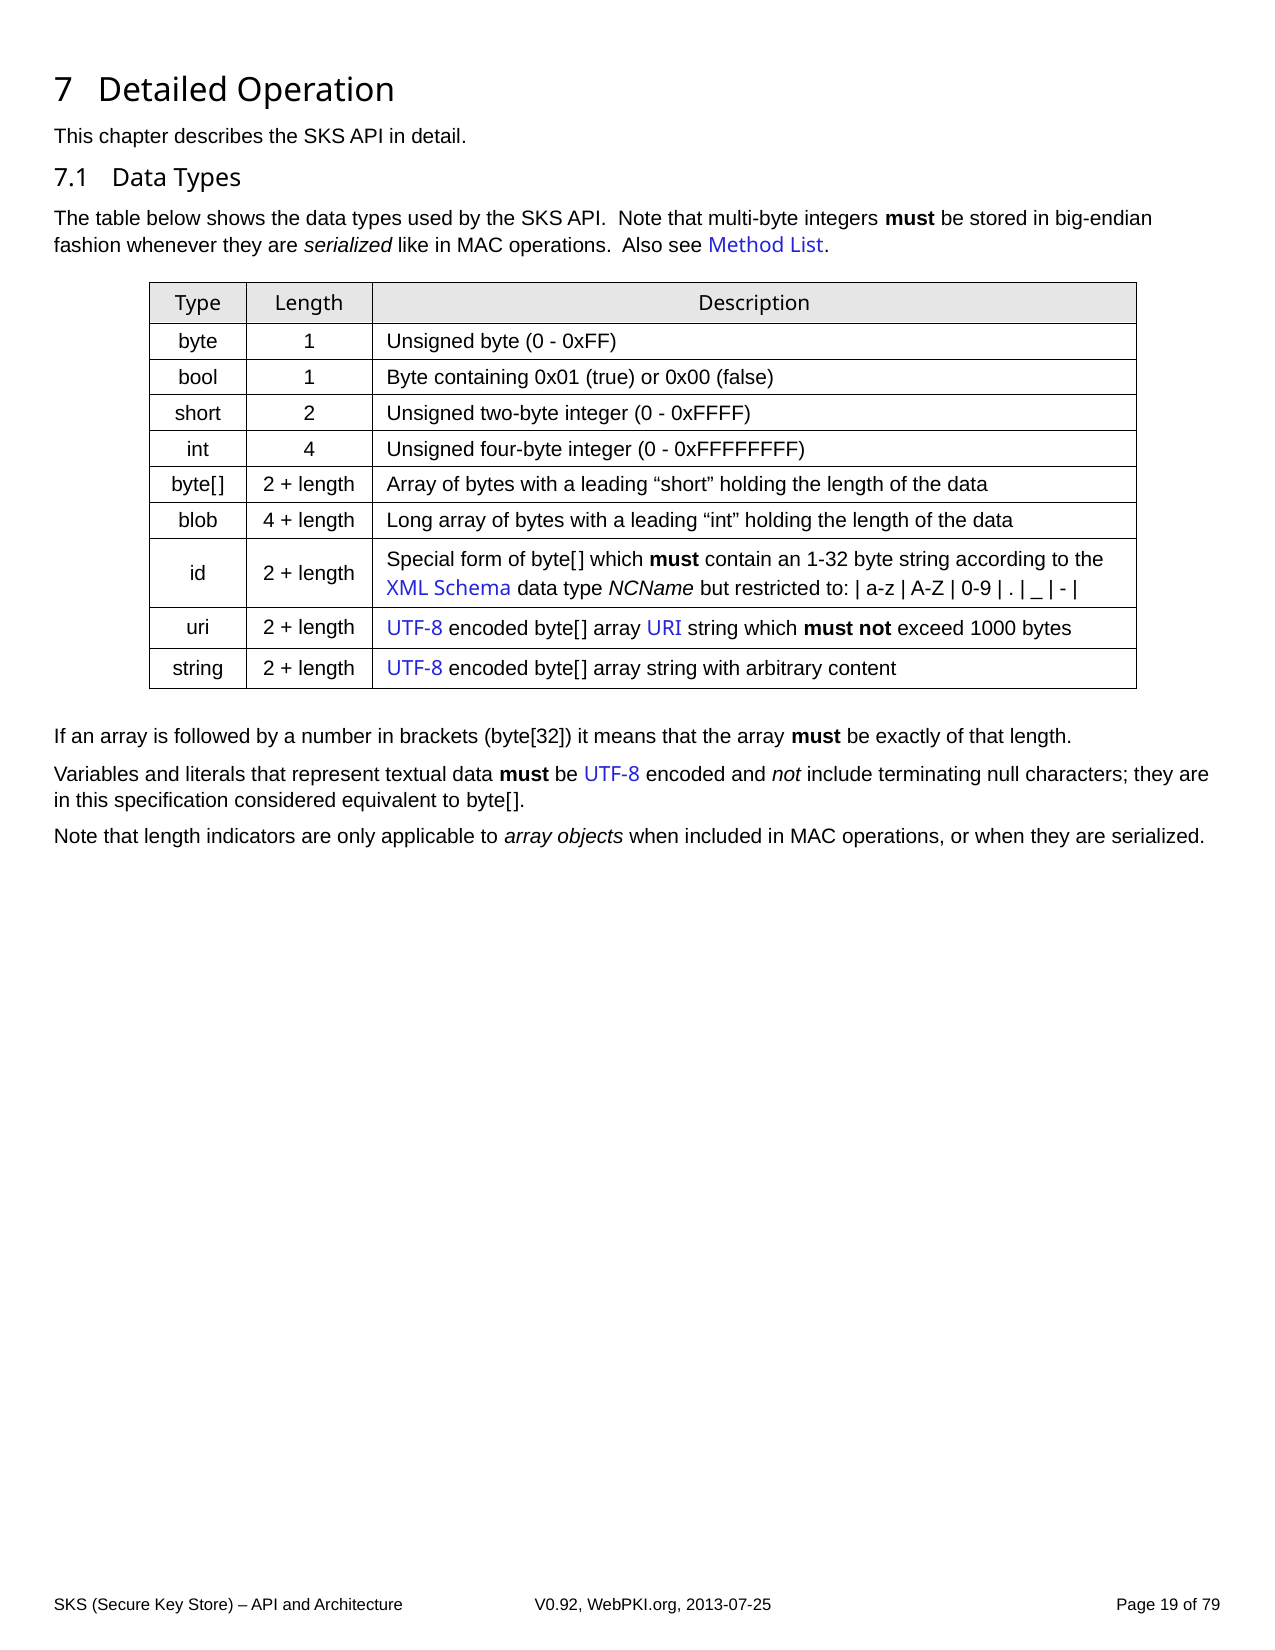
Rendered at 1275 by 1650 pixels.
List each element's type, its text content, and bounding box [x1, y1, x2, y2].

table_cell 2 + length [247, 539, 372, 607]
table_cell UTF-8 encoded byte[ ] array string with arbitrary content [373, 649, 1136, 688]
table_cell int [150, 431, 246, 466]
table_cell Special form of byte[ ] which must contain an 1-32 byte string according to the XML Schema data type NCName but restricted to: | a-z | A-Z | 0-9 | . | _ | - | [373, 539, 1136, 607]
table_cell 4 [247, 431, 372, 466]
table_cell 2 + length [247, 649, 372, 688]
table_cell 2 + length [247, 608, 372, 647]
text This chapter describes the SKS API in detail. [54, 123, 1221, 147]
table_header Type [150, 283, 246, 322]
table_header Length [247, 283, 372, 322]
table_cell short [150, 395, 246, 430]
table_cell Byte containing 0x01 (true) or 0x00 (false) [373, 360, 1136, 394]
text If an array is followed by a number in brackets (byte[32]) it means that the array must be exactly of that length. [54, 724, 1221, 748]
subtitle Detailed Operation [54, 66, 1221, 111]
table_cell 2 [247, 395, 372, 430]
table_cell Unsigned four-byte integer (0 - 0xFFFFFFFF) [373, 431, 1136, 466]
table_cell 2 + length [247, 467, 372, 502]
table_cell Unsigned byte (0 - 0xFF) [373, 324, 1136, 358]
text Note that length indicators are only applicable to array objects when included in MAC operations, or when they are serialized. [54, 823, 1221, 847]
table_cell byte[ ] [150, 467, 246, 502]
table_cell blob [150, 503, 246, 538]
table_cell 4 + length [247, 503, 372, 538]
table_header Description [373, 283, 1136, 322]
table_cell 1 [247, 324, 372, 358]
text The table below shows the data types used by the SKS API. Note that multi-byte integers must be stored in big-endian fashion whenever they are serialized like in MAC operations. Also see Method List. [54, 206, 1221, 282]
table_cell UTF-8 encoded byte[ ] array URI string which must not exceed 1000 bytes [373, 608, 1136, 647]
text Variables and literals that represent textual data must be UTF-8 encoded and not include terminating null characters; they are in this specification considered equivalent to byte[ ]. [54, 759, 1221, 812]
table_cell id [150, 539, 246, 607]
table_cell Long array of bytes with a leading “int” holding the length of the data [373, 503, 1136, 538]
table_cell 1 [247, 360, 372, 394]
subtitle Data Types [54, 159, 1221, 193]
table_cell bool [150, 360, 246, 394]
table_cell Unsigned two-byte integer (0 - 0xFFFF) [373, 395, 1136, 430]
table_cell Array of bytes with a leading “short” holding the length of the data [373, 467, 1136, 502]
table_cell byte [150, 324, 246, 358]
table_cell uri [150, 608, 246, 647]
table_cell string [150, 649, 246, 688]
